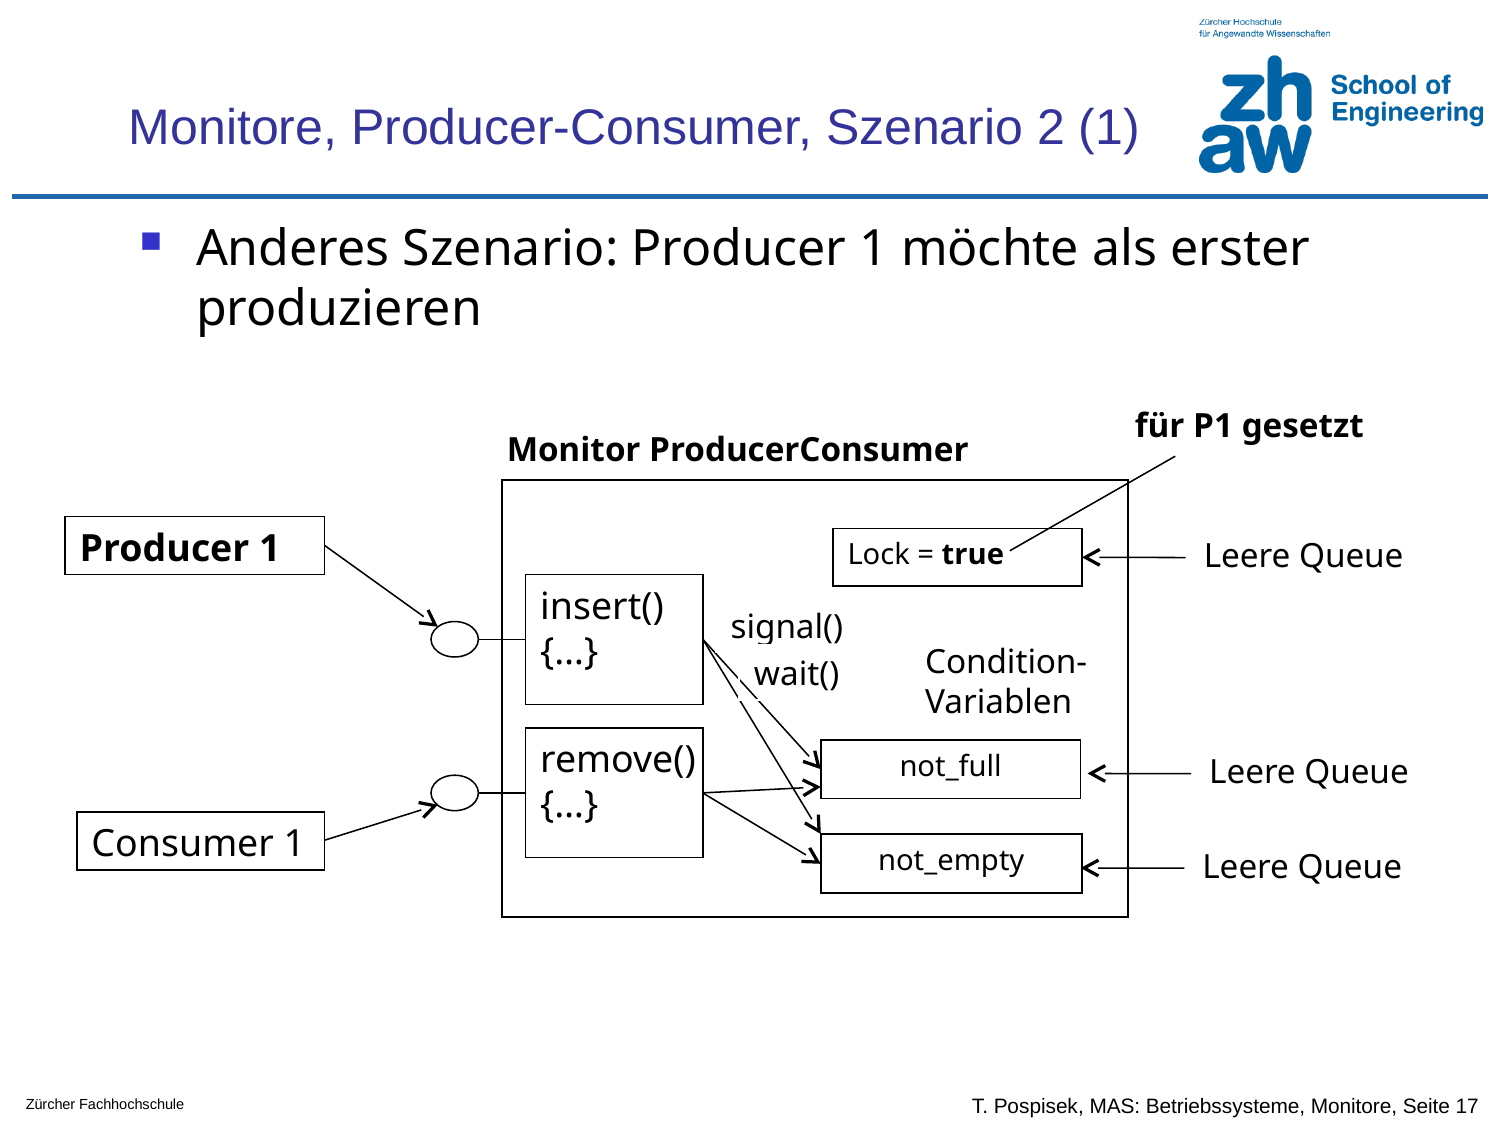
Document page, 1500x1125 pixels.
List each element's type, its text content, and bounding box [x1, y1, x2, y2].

text_box Monitor ProducerConsumer [492, 420, 984, 476]
text_box Lock = true [832, 528, 1082, 587]
text_box [501, 479, 1128, 917]
text_box insert() {…} [525, 574, 703, 705]
text_box [713, 653, 739, 695]
text_box [718, 653, 739, 676]
text_box Producer 1 [64, 516, 325, 575]
text_box [501, 640, 790, 792]
text_box remove() {…} [525, 727, 703, 858]
text_box not_full [820, 739, 1081, 799]
text_box Leere Queue [1187, 837, 1418, 893]
text_box Condition- Variablen [910, 633, 1103, 728]
text_box wait() [739, 645, 855, 700]
text_box Consumer 1 [76, 812, 325, 870]
text_box not_empty [820, 834, 1082, 894]
text_box Leere Queue [1194, 743, 1425, 798]
picture [1199, 19, 1483, 173]
title Monitore, Producer-Consumer, Szenario 2 (1) [99, 50, 1379, 163]
text_box [430, 775, 479, 811]
text_box Anderes Szenario: Producer 1 möchte als erster produzieren [124, 207, 1400, 343]
text_box für P1 gesetzt [1120, 397, 1380, 452]
text_box signal() [715, 597, 859, 653]
text_box [430, 621, 479, 657]
text_box Leere Queue [1188, 527, 1419, 582]
